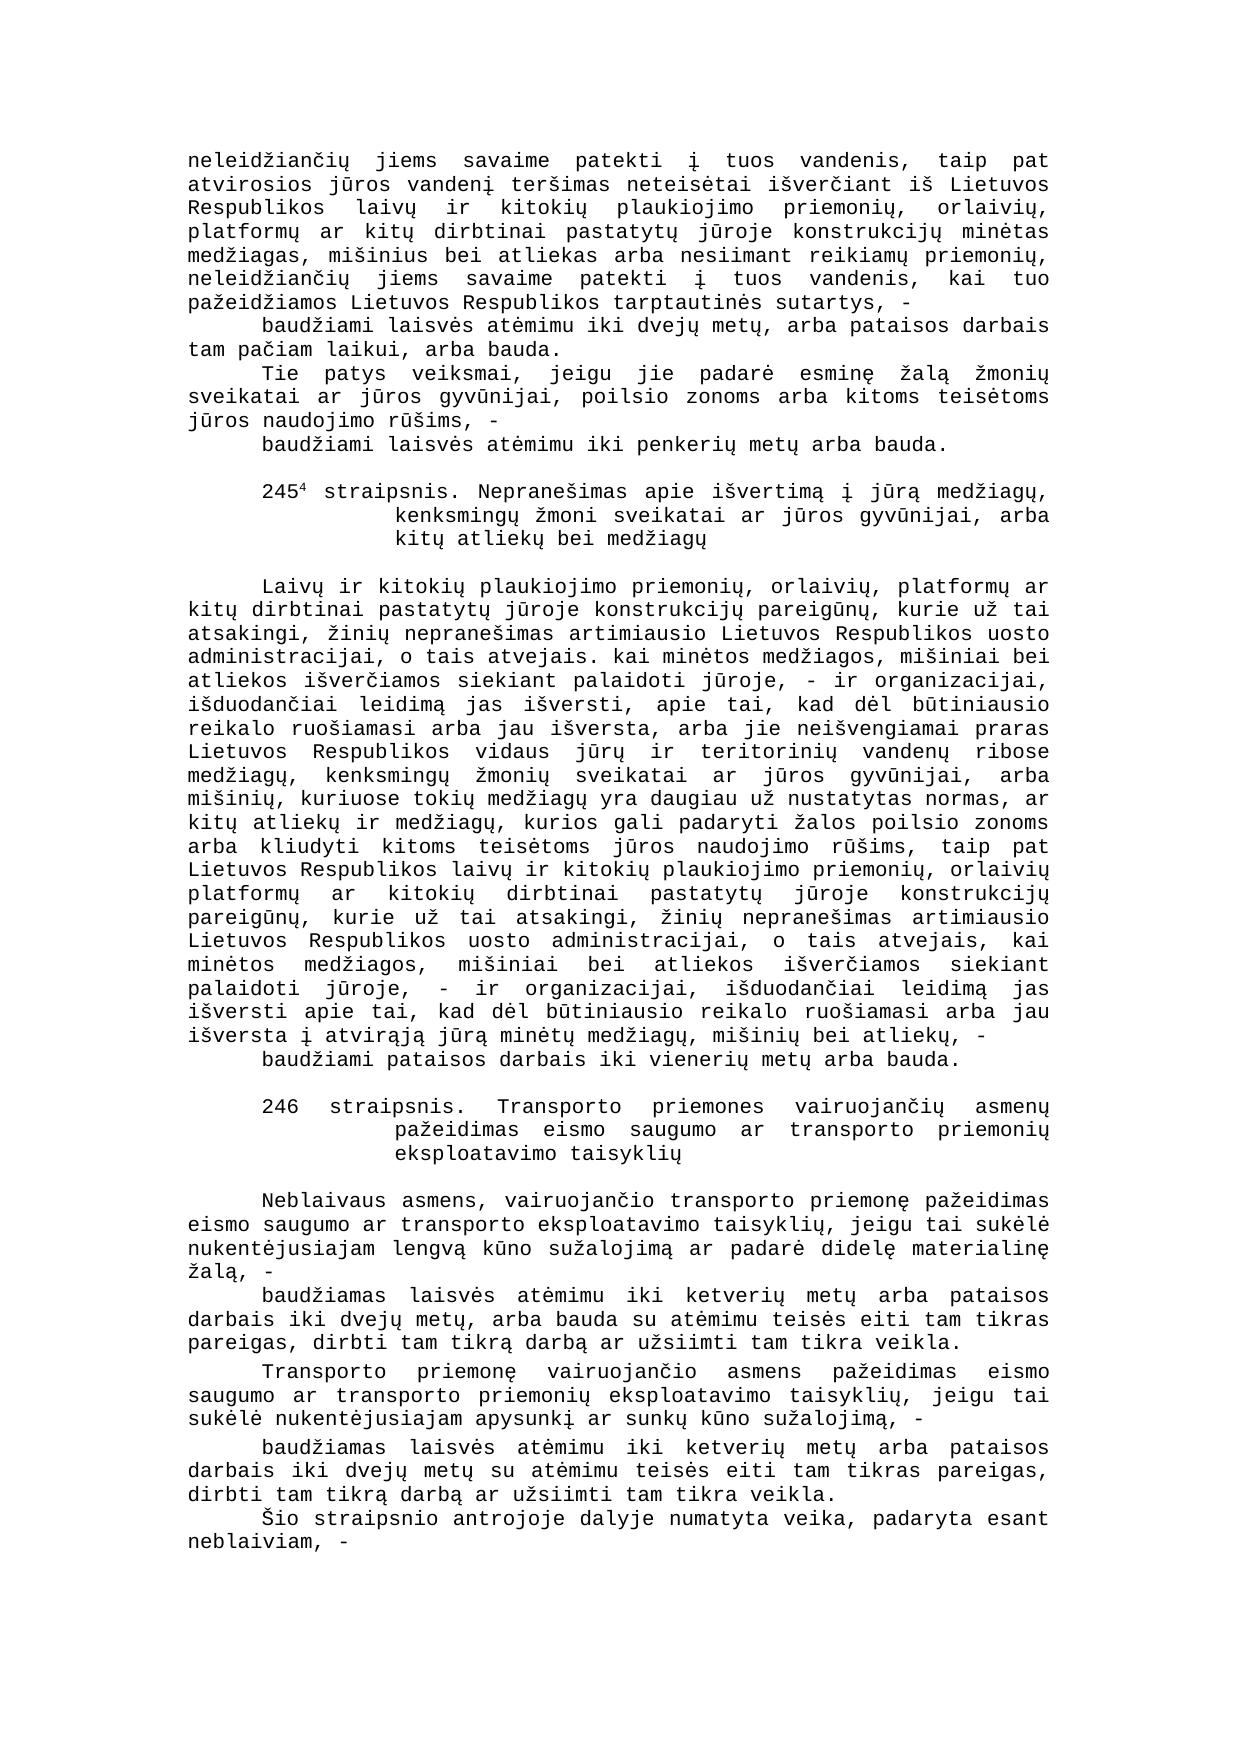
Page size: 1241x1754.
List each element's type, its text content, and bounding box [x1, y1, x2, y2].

text Laivų ir kitokių plaukiojimo priemonių, orlaivių, platformų ar kitų dirbtinai pastatytų jūroje konstrukcijų pareigūnų, kurie už tai atsakingi, žinių nepranešimas artimiausio Lietuvos Respublikos uosto administracijai, o tais atvejais. kai minėtos medžiagos, mišiniai bei atliekos išverčiamos siekiant palaidoti jūroje, - ir organizacijai, išduodančiai leidimą jas išversti, apie tai, kad dėl būtiniausio reikalo ruošiamasi arba jau išversta, arba jie neišvengiamai praras Lietuvos Respublikos vidaus jūrų ir teritorinių vandenų ribose medžiagų, kenksmingų žmonių sveikatai ar jūros gyvūnijai, arba mišinių, kuriuose tokių medžiagų yra daugiau už nustatytas normas, ar kitų atliekų ir medžiagų, kurios gali padaryti žalos poilsio zonoms arba kliudyti kitoms teisėtoms jūros naudojimo rūšims, taip pat Lietuvos Respublikos laivų ir kitokių plaukiojimo priemonių, orlaivių platformų ar kitokių dirbtinai pastatytų jūroje konstrukcijų pareigūnų, kurie už tai atsakingi, žinių nepranešimas artimiausio Lietuvos Respublikos uosto administracijai, o tais atvejais, kai minėtos medžiagos, mišiniai bei atliekos išverčiamos siekiant palaidoti jūroje, - ir organizacijai, išduodančiai leidimą jas išversti apie tai, kad dėl būtiniausio reikalo ruošiamasi arba jau išversta į atvirąją jūrą minėtų medžiagų, mišinių bei atliekų, - [187, 576, 1050, 1048]
text neleidžiančių jiems savaime patekti į tuos vandenis, taip pat atvirosios jūros vandenį teršimas neteisėtai išverčiant iš Lietuvos Respublikos laivų ir kitokių plaukiojimo priemonių, orlaivių, platformų ar kitų dirbtinai pastatytų jūroje konstrukcijų minėtas medžiagas, mišinius bei atliekas arba nesiimant reikiamų priemonių, neleidžiančių jiems savaime patekti į tuos vandenis, kai tuo pažeidžiamos Lietuvos Respublikos tarptautinės sutartys, - [187, 150, 1050, 316]
text baudžiamas laisvės atėmimu iki ketverių metų arba pataisos darbais iki dvejų metų, arba bauda su atėmimu teisės eiti tam tikras pareigas, dirbti tam tikrą darbą ar užsiimti tam tikra veikla. [187, 1285, 1050, 1356]
text 246 straipsnis. Transporto priemones vairuojančių asmenų pažeidimas eismo saugumo ar transporto priemonių eksploatavimo taisyklių [261, 1096, 1050, 1167]
text Tie patys veiksmai, jeigu jie padarė esminę žalą žmonių sveikatai ar jūros gyvūnijai, poilsio zonoms arba kitoms teisėtoms jūros naudojimo rūšims, - [187, 363, 1050, 434]
text baudžiamas laisvės atėmimu iki ketverių metų arba pataisos darbais iki dvejų metų su atėmimu teisės eiti tam tikras pareigas, dirbti tam tikrą darbą ar užsiimti tam tikra veikla. [187, 1437, 1050, 1508]
text Neblaivaus asmens, vairuojančio transporto priemonę pažeidimas eismo saugumo ar transporto eksploatavimo taisyklių, jeigu tai sukėlė nukentėjusiajam lengvą kūno sužalojimą ar padarė didelę materialinę žalą, - [187, 1190, 1050, 1285]
text Transporto priemonę vairuojančio asmens pažeidimas eismo saugumo ar transporto priemonių eksploatavimo taisyklių, jeigu tai sukėlė nukentėjusiajam apysunkį ar sunkų kūno sužalojimą, - [187, 1361, 1050, 1432]
text baudžiami laisvės atėmimu iki dvejų metų, arba pataisos darbais tam pačiam laikui, arba bauda. [187, 316, 1050, 363]
text baudžiami pataisos darbais iki vienerių metų arba bauda. [187, 1048, 1050, 1072]
text Šio straipsnio antrojoje dalyje numatyta veika, padaryta esant neblaiviam, - [187, 1508, 1050, 1555]
text baudžiami laisvės atėmimu iki penkerių metų arba bauda. [187, 434, 1050, 457]
text 2454 straipsnis. Nepranešimas apie išvertimą į jūrą medžiagų, kenksmingų žmoni sveikatai ar jūros gyvūnijai, arba kitų atliekų bei medžiagų [261, 481, 1050, 552]
